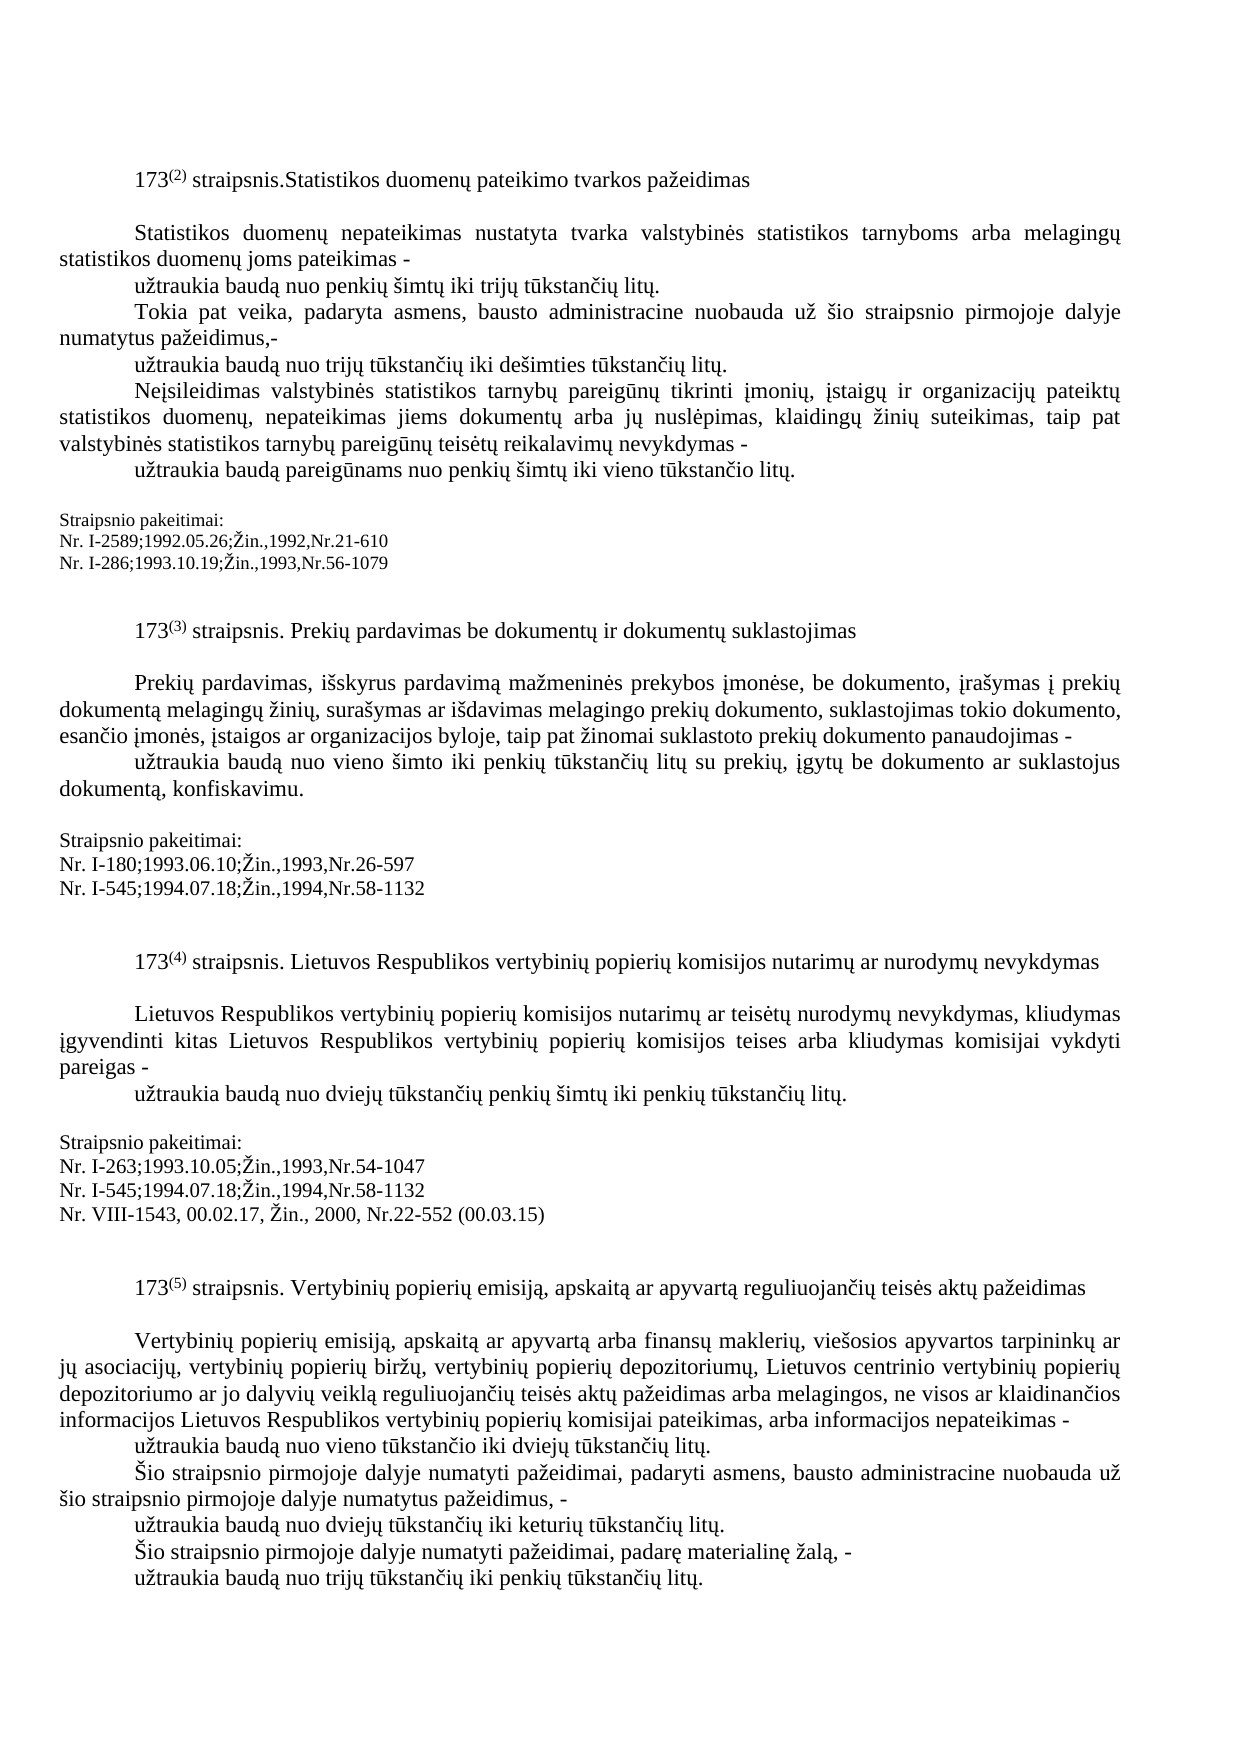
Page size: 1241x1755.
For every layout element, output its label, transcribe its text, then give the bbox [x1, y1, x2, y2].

text 173(2) straipsnis.Statistikos duomenų pateikimo tvarkos pažeidimas [59, 166, 1122, 193]
text Nr. I-545;1994.07.18;Žin.,1994,Nr.58-1132 [59, 876, 1122, 900]
text užtraukia baudą pareigūnams nuo penkių šimtų iki vieno tūkstančio litų. [59, 456, 1122, 482]
text užtraukia baudą nuo penkių šimtų iki trijų tūkstančių litų. [59, 272, 1122, 298]
text Nr. I-545;1994.07.18;Žin.,1994,Nr.58-1132 [59, 1178, 1122, 1202]
text užtraukia baudą nuo trijų tūkstančių iki penkių tūkstančių litų. [59, 1564, 1122, 1591]
text Nr. I-286;1993.10.19;Žin.,1993,Nr.56-1079 [59, 552, 1122, 573]
text 173(3) straipsnis. Prekių pardavimas be dokumentų ir dokumentų suklastojimas [59, 617, 1122, 643]
text Šio straipsnio pirmojoje dalyje numatyti pažeidimai, padaryti asmens, bausto administracine nuobauda už šio straipsnio pirmojoje dalyje numatytus pažeidimus, - [59, 1459, 1122, 1512]
text užtraukia baudą nuo dviejų tūkstančių iki keturių tūkstančių litų. [59, 1512, 1122, 1538]
text Nr. I-263;1993.10.05;Žin.,1993,Nr.54-1047 [59, 1154, 1122, 1178]
text užtraukia baudą nuo vieno tūkstančio iki dviejų tūkstančių litų. [59, 1432, 1122, 1459]
text Nr. VIII-1543, 00.02.17, Žin., 2000, Nr.22-552 (00.03.15) [59, 1202, 1122, 1226]
text Statistikos duomenų nepateikimas nustatyta tvarka valstybinės statistikos tarnyboms arba melagingų statistikos duomenų joms pateikimas - [59, 219, 1122, 272]
text Vertybinių popierių emisiją, apskaitą ar apyvartą arba finansų maklerių, viešosios apyvartos tarpininkų ar jų asociacijų, vertybinių popierių biržų, vertybinių popierių depozitoriumų, Lietuvos centrinio vertybinių popierių depozitoriumo ar jo dalyvių veiklą reguliuojančių teisės aktų pažeidimas arba melagingos, ne visos ar klaidinančios informacijos Lietuvos Respublikos vertybinių popierių komisijai pateikimas, arba informacijos nepateikimas - [59, 1327, 1122, 1432]
text Tokia pat veika, padaryta asmens, bausto administracine nuobauda už šio straipsnio pirmojoje dalyje numatytus pažeidimus,- [59, 298, 1122, 351]
text Prekių pardavimas, išskyrus pardavimą mažmeninės prekybos įmonėse, be dokumento, įrašymas į prekių dokumentą melagingų žinių, surašymas ar išdavimas melagingo prekių dokumento, suklastojimas tokio dokumento, esančio įmonės, įstaigos ar organizacijos byloje, taip pat žinomai suklastoto prekių dokumento panaudojimas - [59, 669, 1122, 748]
text 173(5) straipsnis. Vertybinių popierių emisiją, apskaitą ar apyvartą reguliuojančių teisės aktų pažeidimas [134, 1274, 1122, 1301]
text užtraukia baudą nuo vieno šimto iki penkių tūkstančių litų su prekių, įgytų be dokumento ar suklastojus dokumentą, konfiskavimu. [59, 748, 1122, 801]
text Šio straipsnio pirmojoje dalyje numatyti pažeidimai, padarę materialinę žalą, - [59, 1538, 1122, 1564]
text užtraukia baudą nuo dviejų tūkstančių penkių šimtų iki penkių tūkstančių litų. [59, 1079, 1122, 1106]
text Nr. I-180;1993.06.10;Žin.,1993,Nr.26-597 [59, 852, 1122, 876]
text 173(4) straipsnis. Lietuvos Respublikos vertybinių popierių komisijos nutarimų ar nurodymų nevykdymas [134, 948, 1122, 974]
text Straipsnio pakeitimai: [59, 827, 1122, 852]
text Neįsileidimas valstybinės statistikos tarnybų pareigūnų tikrinti įmonių, įstaigų ir organizacijų pateiktų statistikos duomenų, nepateikimas jiems dokumentų arba jų nuslėpimas, klaidingų žinių suteikimas, taip pat valstybinės statistikos tarnybų pareigūnų teisėtų reikalavimų nevykdymas - [59, 377, 1122, 456]
text Straipsnio pakeitimai: [59, 1130, 1122, 1154]
text Lietuvos Respublikos vertybinių popierių komisijos nutarimų ar teisėtų nurodymų nevykdymas, kliudymas įgyvendinti kitas Lietuvos Respublikos vertybinių popierių komisijos teises arba kliudymas komisijai vykdyti pareigas - [59, 1001, 1122, 1079]
text užtraukia baudą nuo trijų tūkstančių iki dešimties tūkstančių litų. [59, 351, 1122, 377]
text Nr. I-2589;1992.05.26;Žin.,1992,Nr.21-610 [59, 530, 1122, 552]
text Straipsnio pakeitimai: [59, 509, 1122, 530]
